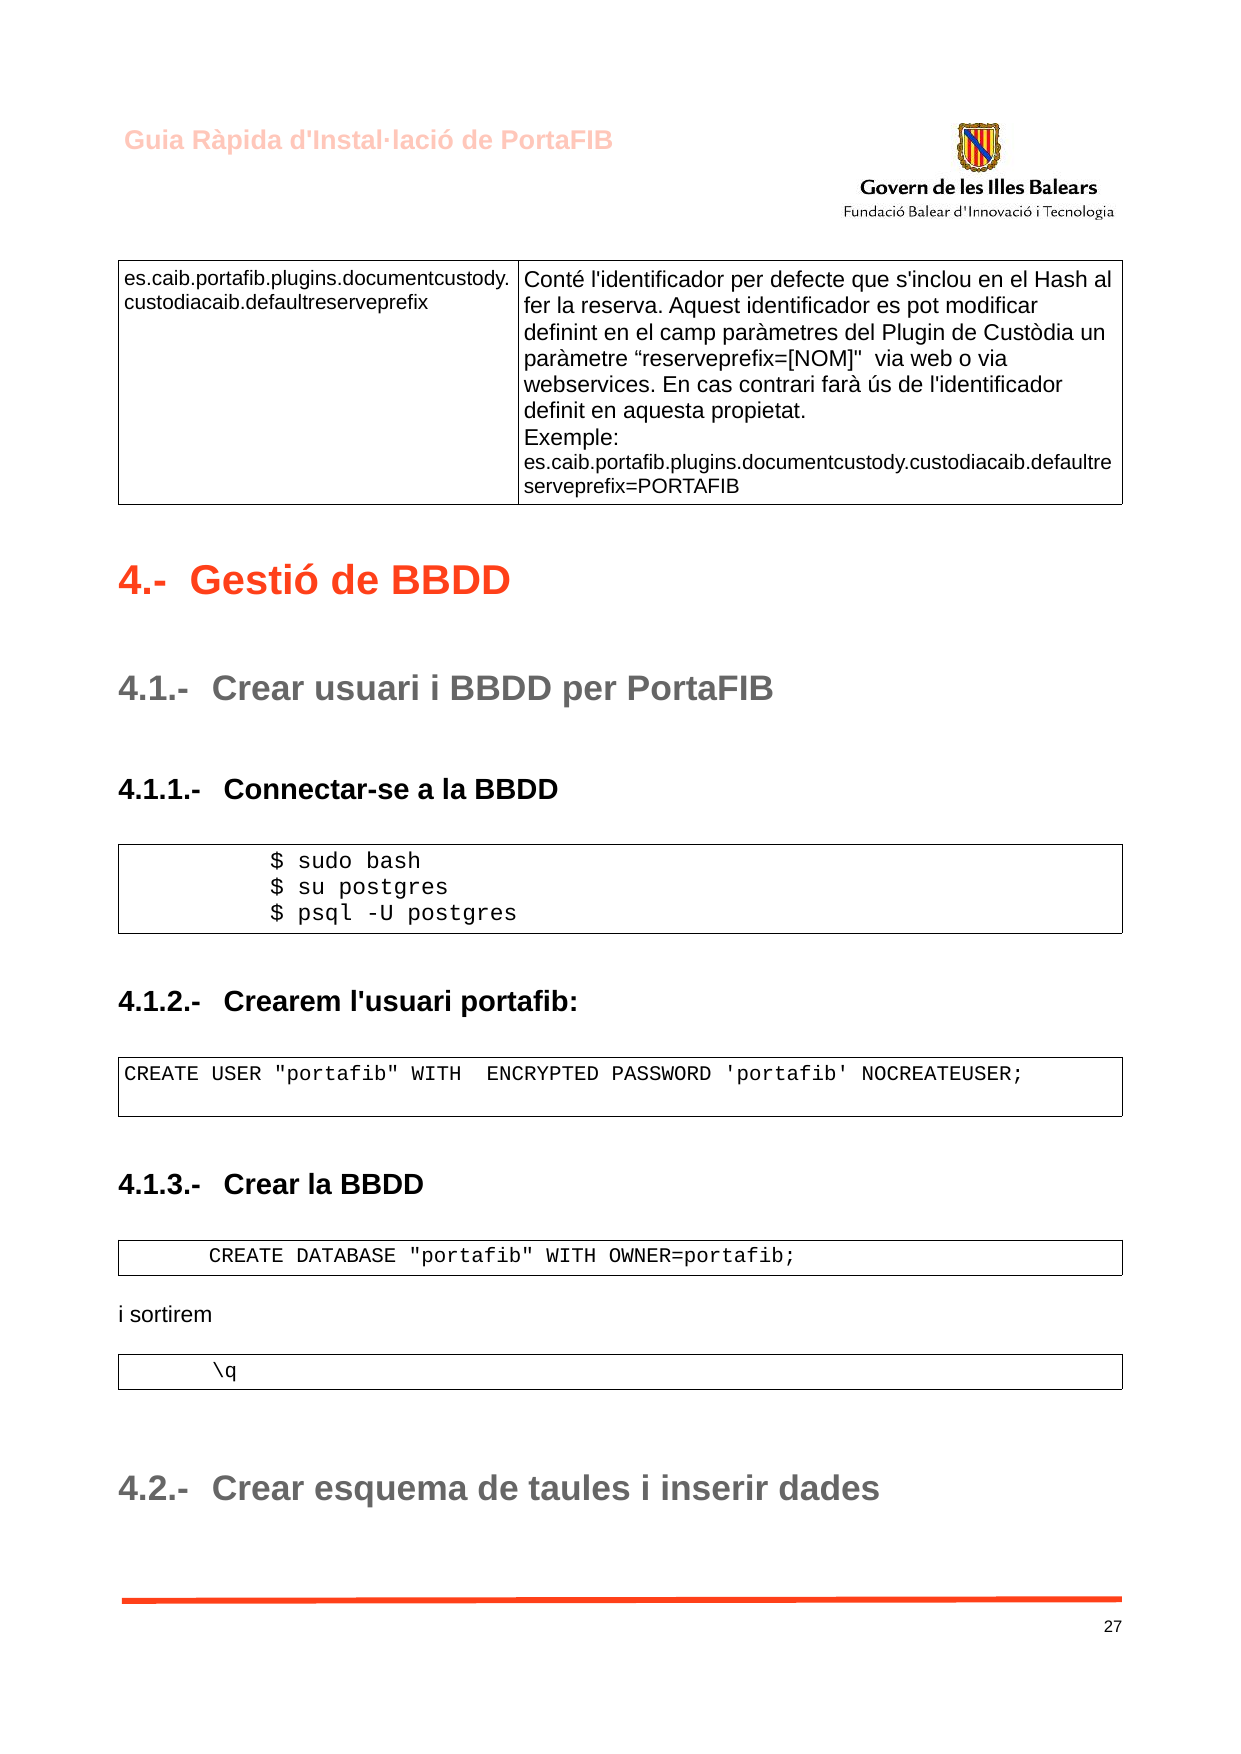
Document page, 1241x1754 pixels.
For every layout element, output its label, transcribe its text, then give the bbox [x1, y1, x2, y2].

table_header CREATE USER "portafib" WITH ENCRYPTED PASSWORD 'portafib' NOCREATEUSER; [119, 1058, 1122, 1116]
table_cell es.caib.portafib.plugins.documentcustody.custodiacaib.defaultreserveprefix [119, 261, 518, 504]
subtitle Crearem l'usuari portafib: [118, 984, 1122, 1018]
subtitle Crear usuari i BBDD per PortaFIB [118, 667, 1122, 708]
table_header CREATE DATABASE "portafib" WITH OWNER=portafib; [119, 1241, 1122, 1275]
subtitle Connectar-se a la BBDD [118, 772, 1122, 805]
table_header $ sudo bash $ su postgres $ psql -U postgres [119, 845, 1122, 933]
subtitle Crear la BBDD [118, 1167, 1122, 1201]
picture [840, 123, 1117, 220]
text i sortirem [118, 1301, 1122, 1328]
subtitle Crear esquema de taules i inserir dades [118, 1467, 1122, 1508]
table_header \q [119, 1355, 1122, 1389]
subtitle Gestió de BBDD [118, 555, 1122, 603]
table_cell Conté l'identificador per defecte que s'inclou en el Hash al fer la reserva. Aquest identificador es pot modificar definint en el camp paràmetres del Plugin de Custòdia un paràmetre “reserveprefix=[NOM]" via web o via webservices. En cas contrari farà ús de l'identificador definit en aquesta propietat. Exemple: es.caib.portafib.plugins.documentcustody.custodiacaib.defaultreserveprefix=PORTAFIB [519, 261, 1122, 504]
